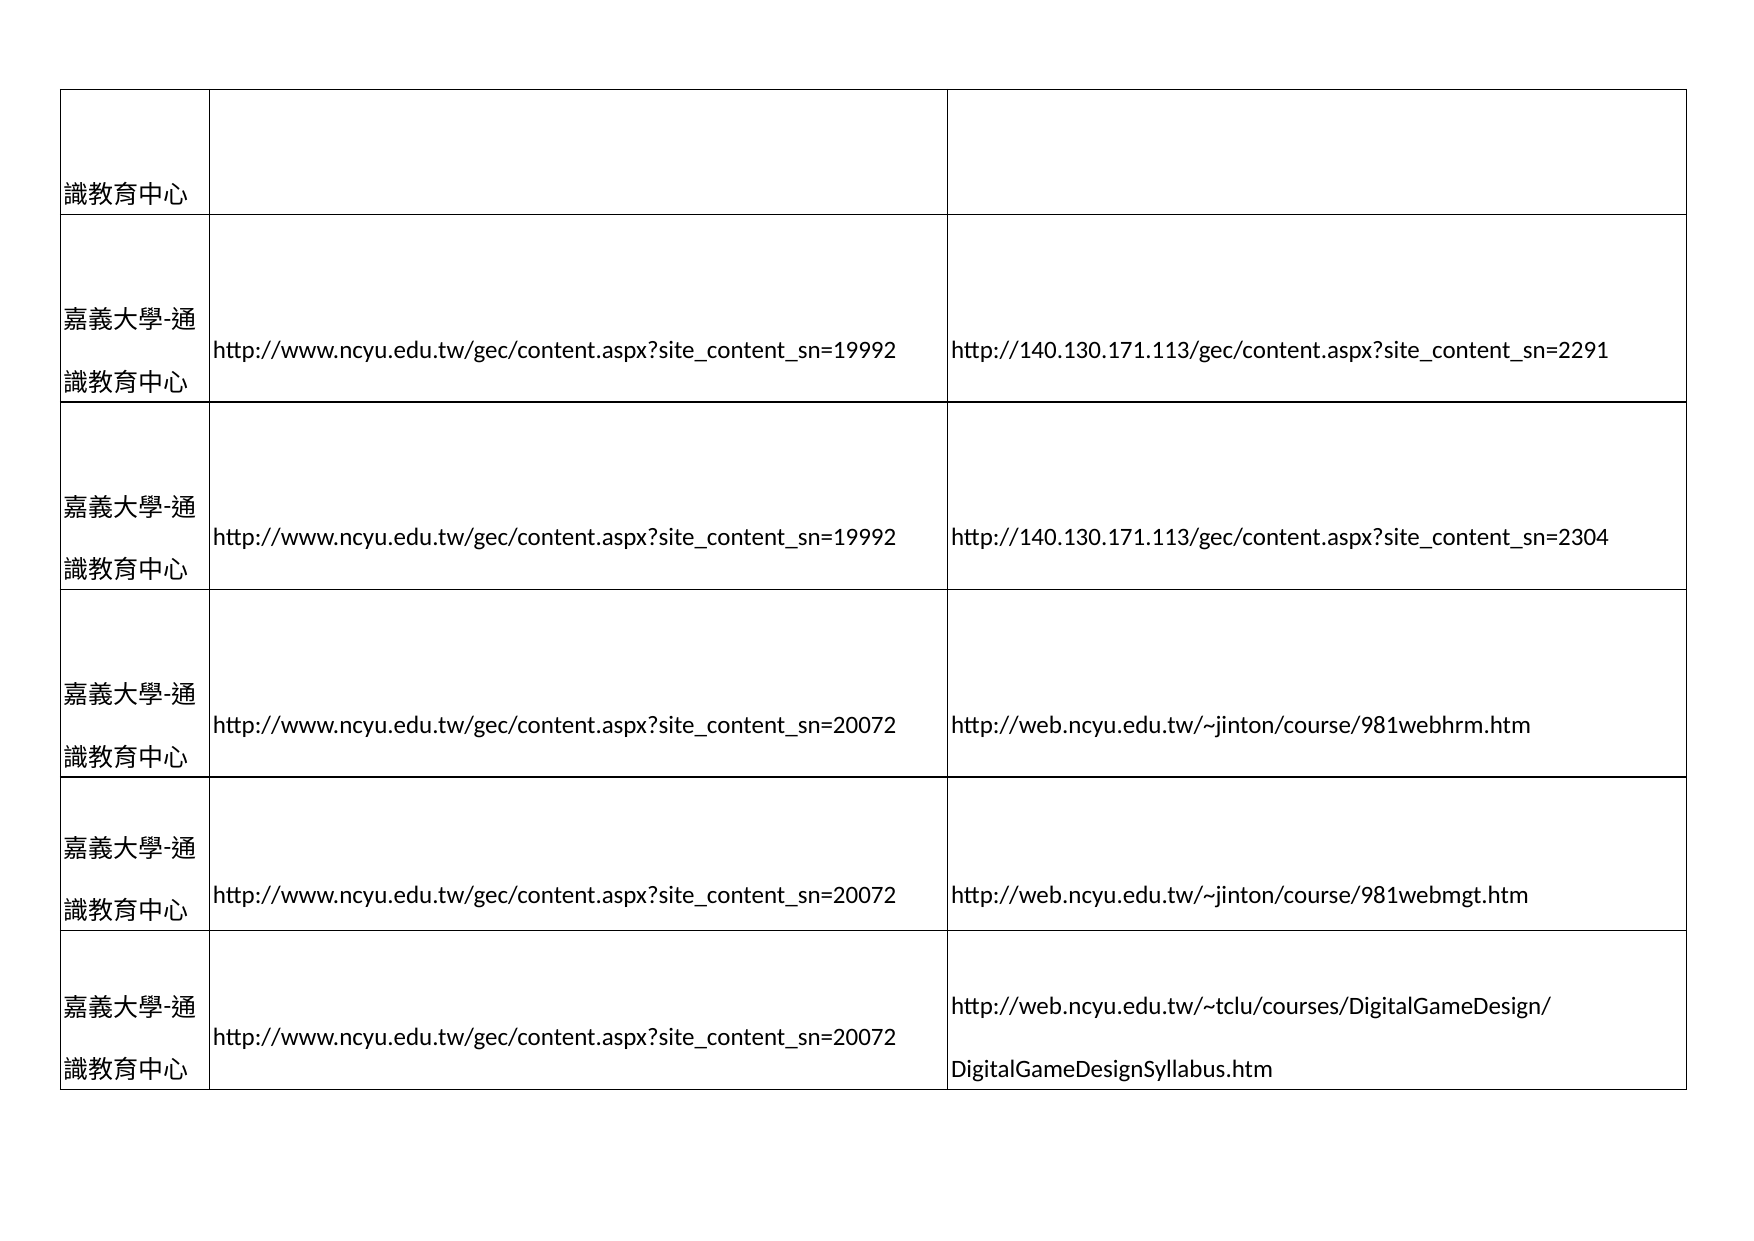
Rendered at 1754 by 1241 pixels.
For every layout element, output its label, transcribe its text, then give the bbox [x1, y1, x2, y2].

table_cell http://www.ncyu.edu.tw/gec/content.aspx?site_content_sn=19992 [210, 215, 947, 401]
table_cell http://web.ncyu.edu.tw/~jinton/course/981webhrm.htm [948, 590, 1686, 776]
table_cell 識教育中心 [61, 90, 209, 214]
table_cell http://www.ncyu.edu.tw/gec/content.aspx?site_content_sn=20072 [210, 931, 947, 1089]
table_cell 嘉義大學-通識教育中心 [61, 403, 209, 589]
table_cell http://web.ncyu.edu.tw/~tclu/courses/DigitalGameDesign/DigitalGameDesignSyllabus.htm [948, 931, 1686, 1089]
table_cell 嘉義大學-通識教育中心 [61, 778, 209, 929]
table_cell 嘉義大學-通識教育中心 [61, 931, 209, 1089]
table_cell http://140.130.171.113/gec/content.aspx?site_content_sn=2291 [948, 215, 1686, 401]
table_cell http://www.ncyu.edu.tw/gec/content.aspx?site_content_sn=20072 [210, 590, 947, 776]
table_cell 嘉義大學-通識教育中心 [61, 590, 209, 776]
table_cell [948, 90, 1686, 214]
table_cell [210, 90, 947, 214]
table_cell 嘉義大學-通識教育中心 [61, 215, 209, 401]
table_cell http://web.ncyu.edu.tw/~jinton/course/981webmgt.htm [948, 778, 1686, 929]
table_cell http://www.ncyu.edu.tw/gec/content.aspx?site_content_sn=20072 [210, 778, 947, 929]
table_cell http://140.130.171.113/gec/content.aspx?site_content_sn=2304 [948, 403, 1686, 589]
table_cell http://www.ncyu.edu.tw/gec/content.aspx?site_content_sn=19992 [210, 403, 947, 589]
